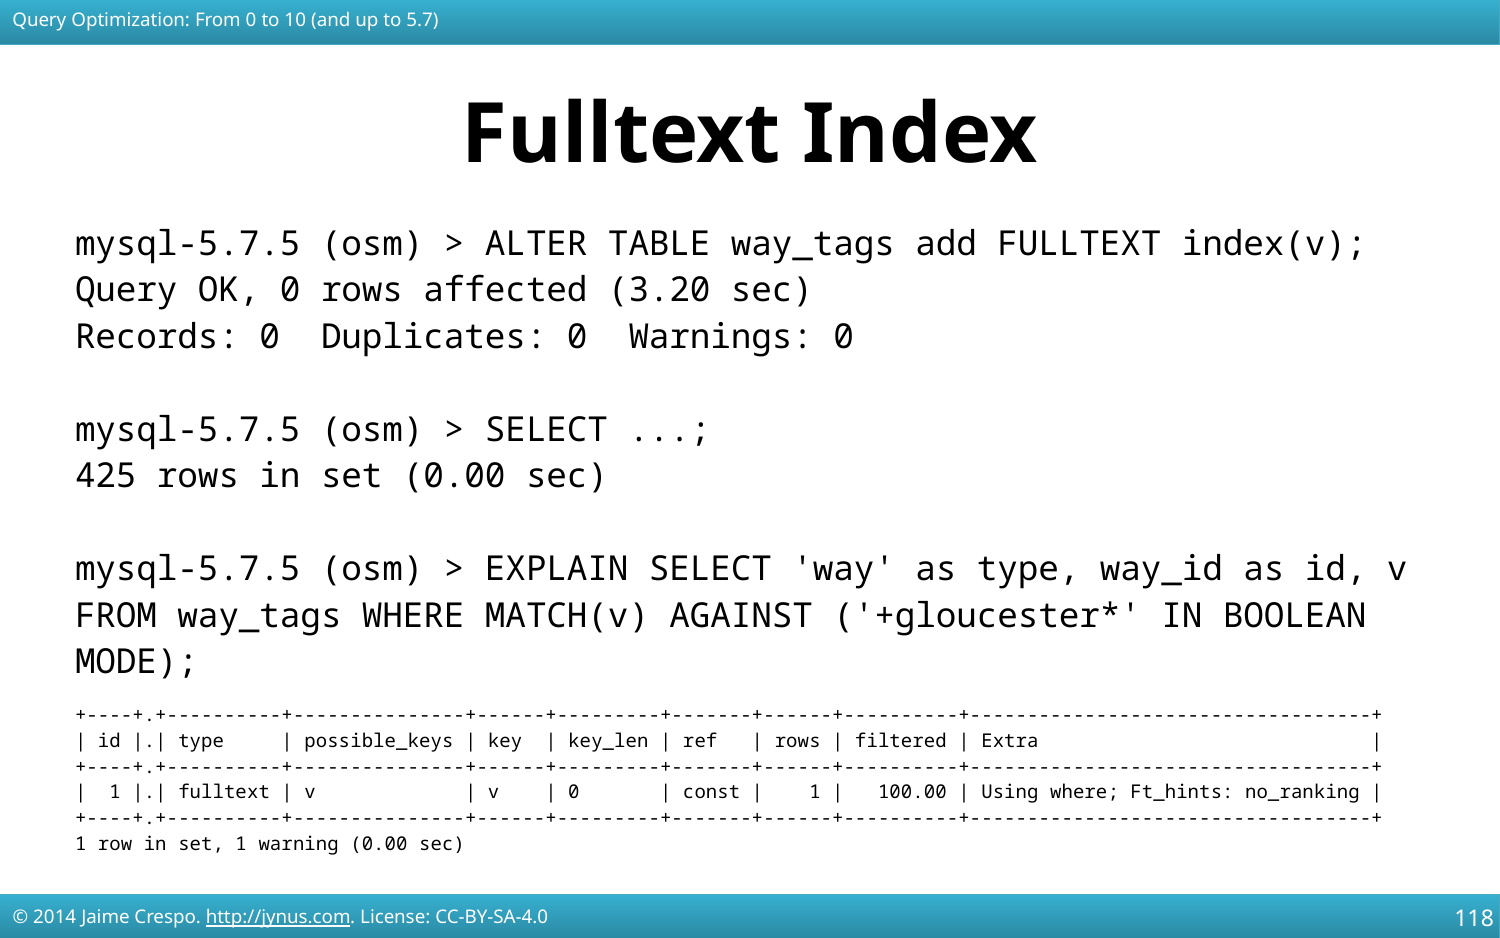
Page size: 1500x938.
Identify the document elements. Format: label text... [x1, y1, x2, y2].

slide_number [1389, 896, 1490, 935]
title Fulltext Index [75, 51, 1425, 209]
list mysql-5.7.5 (osm) > ALTER TABLE way_tags add FULLTEXT index(v); Query OK, 0 rows affected (3.20 sec) Records: 0 Duplicates: 0 Warnings: 0 mysql-5.7.5 (osm) > SELECT ...; 425 rows in set (0.00 sec) mysql-5.7.5 (osm) > EXPLAIN SELECT 'way' as type, way_id as id, v FROM way_tags WHERE MATCH(v) AGAINST ('+gloucester*' IN BOOLEAN MODE); +----+.+----------+---------------+------+---------+-------+------+----------+-----------------------------------+ | id |.| type | possible_keys | key | key_len | ref | rows | filtered | Extra | +----+.+----------+---------------+------+---------+-------+------+----------+-----------------------------------+ | 1 |.| fulltext | v | v | 0 | const | 1 | 100.00 | Using where; Ft_hints: no_ranking | +----+.+----------+---------------+------+---------+-------+------+----------+-----------------------------------+ 1 row in set, 1 warning (0.00 sec) [75, 218, 1425, 876]
